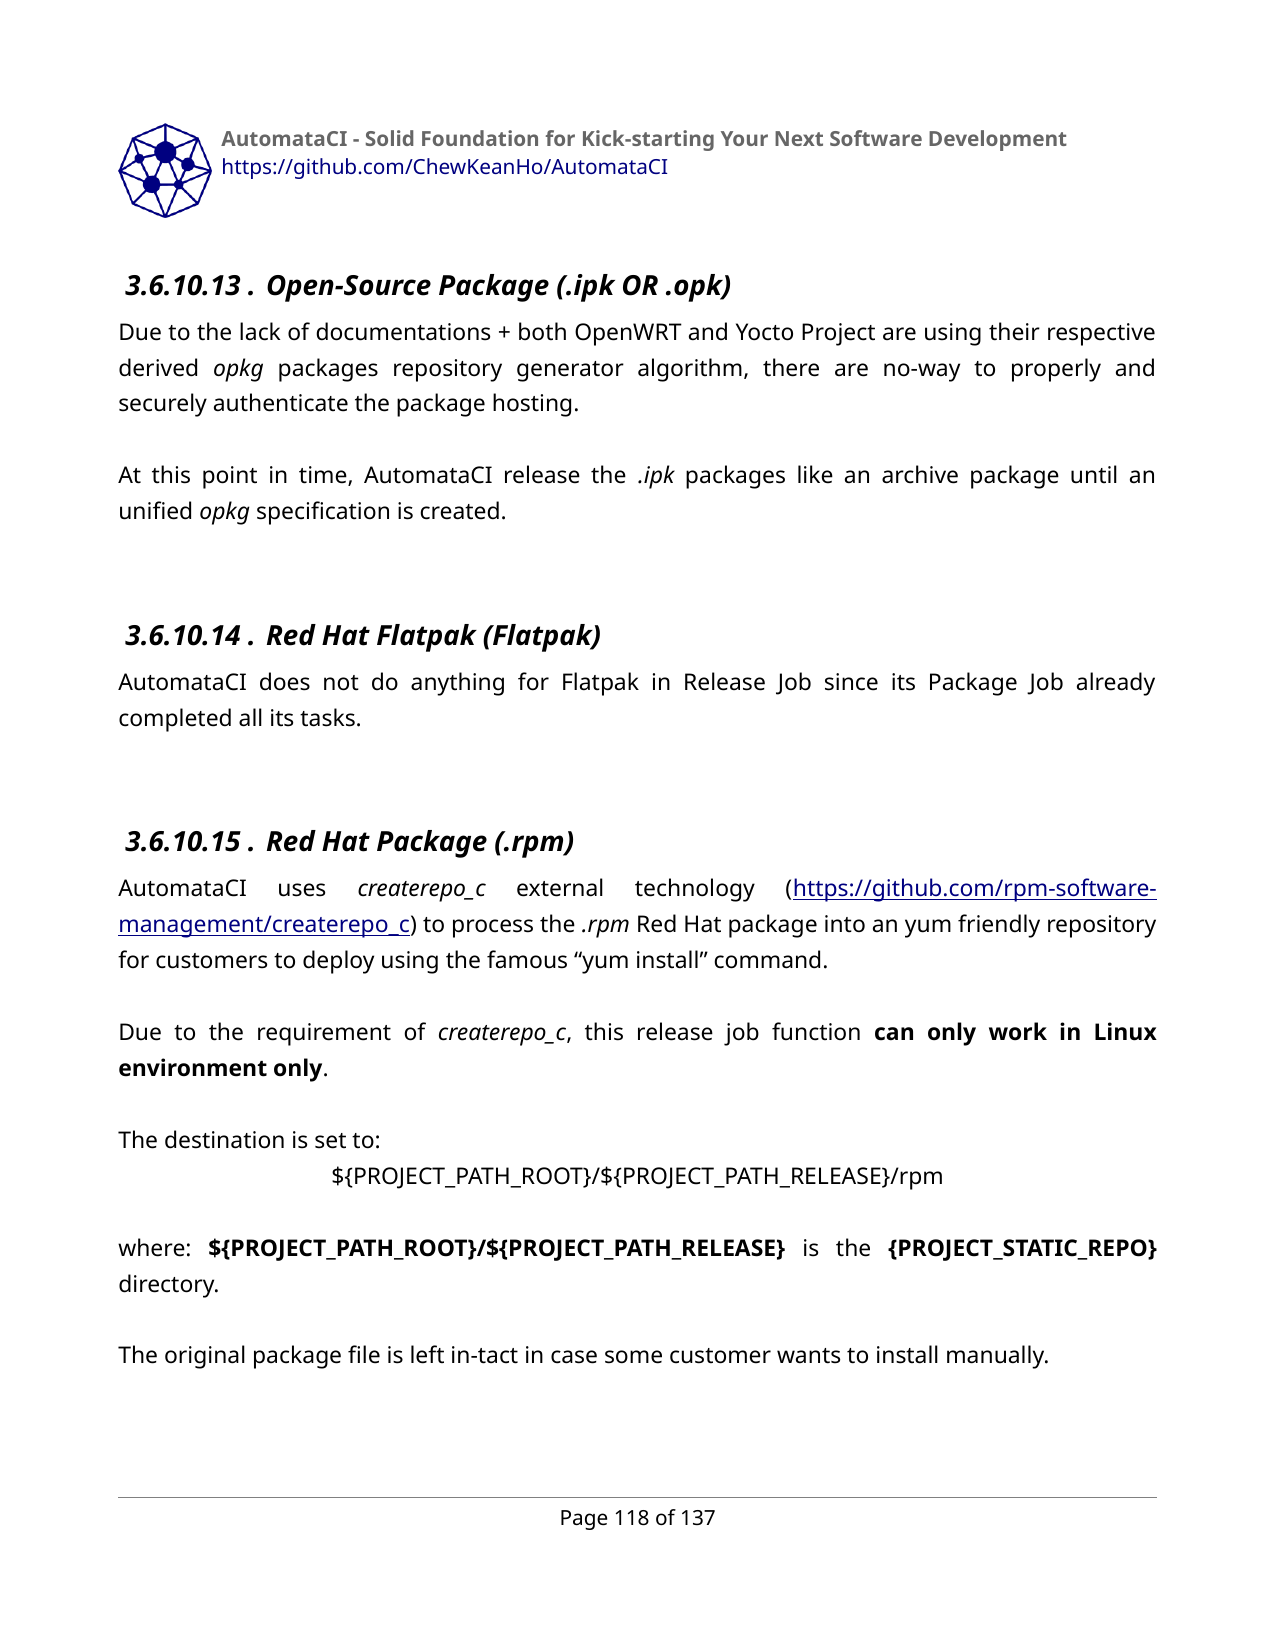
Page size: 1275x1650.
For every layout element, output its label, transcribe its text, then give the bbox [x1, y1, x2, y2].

subtitle Open-Source Package (.ipk OR .opk) [118, 265, 1157, 303]
text The destination is set to: [118, 1124, 1157, 1155]
text AutomataCI does not do anything for Flatpak in Release Job since its Package Job already completed all its tasks. [118, 666, 1157, 733]
text At this point in time, AutomataCI release the .ipk packages like an archive package until an unified opkg specification is created. [118, 459, 1157, 526]
subtitle Red Hat Flatpak (Flatpak) [118, 616, 1157, 653]
text Due to the lack of documentations + both OpenWRT and Yocto Project are using their respective derived opkg packages repository generator algorithm, there are no-way to properly and securely authenticate the package hosting. [118, 316, 1157, 419]
text ${PROJECT_PATH_ROOT}/${PROJECT_PATH_RELEASE}/rpm [118, 1160, 1157, 1191]
picture [118, 123, 212, 218]
text Due to the requirement of createrepo_c, this release job function can only work in Linux environment only. [118, 1016, 1157, 1083]
text The original package file is left in-tact in case some customer wants to install manually. [118, 1339, 1157, 1371]
text AutomataCI uses createrepo_c external technology (https://github.com/rpm-software-management/createrepo_c) to process the .rpm Red Hat package into an yum friendly repository for customers to deploy using the famous “yum install” command. [118, 872, 1157, 975]
text where: ${PROJECT_PATH_ROOT}/${PROJECT_PATH_RELEASE} is the {PROJECT_STATIC_REPO} directory. [118, 1232, 1157, 1299]
subtitle Red Hat Package (.rpm) [118, 822, 1157, 860]
